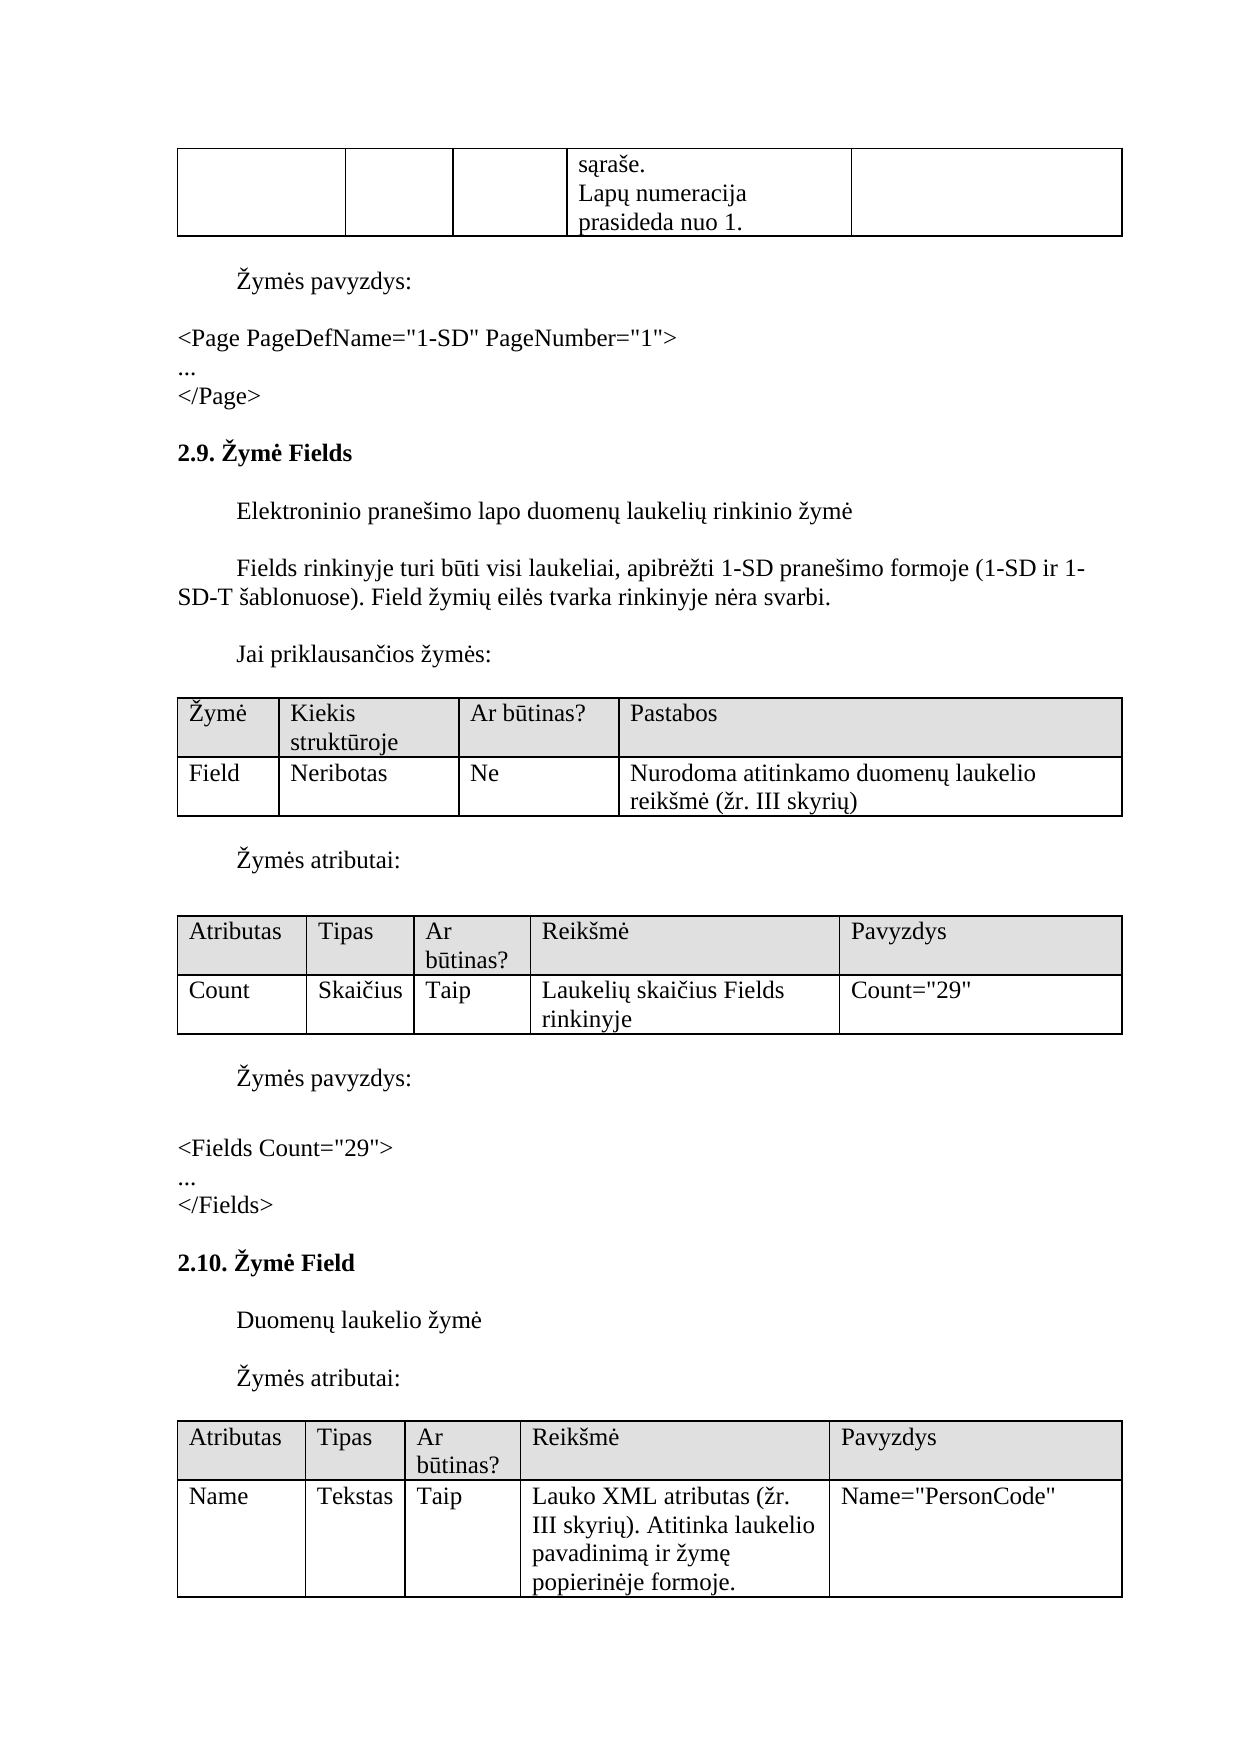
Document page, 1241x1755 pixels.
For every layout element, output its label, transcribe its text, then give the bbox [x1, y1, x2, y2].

table_header Pavyzdys [830, 1422, 1121, 1479]
text </Page> [177, 381, 1122, 409]
table_cell Name [178, 1481, 305, 1596]
table_header Ar būtinas? [406, 1422, 520, 1479]
table_cell Field [178, 758, 278, 815]
text </Fields> [177, 1190, 1122, 1219]
table_cell Count="29" [840, 976, 1121, 1033]
table_cell [454, 149, 566, 235]
table_cell [346, 149, 452, 235]
table_cell Taip [415, 976, 530, 1033]
table_header Atributas [178, 1422, 305, 1479]
table_header Kiekis struktūroje [280, 699, 458, 756]
text <Page PageDefName="1-SD" PageNumber="1"> [177, 323, 1122, 352]
table_cell Count [178, 976, 306, 1033]
table_header Reikšmė [521, 1422, 829, 1479]
text 2.9. Žymė Fields [177, 438, 1122, 467]
table_header Reikšmė [531, 917, 839, 974]
table_header Ar būtinas? [460, 699, 618, 756]
text Žymės pavyzdys: [177, 1063, 1122, 1092]
table_header Tipas [307, 917, 413, 974]
table_header Pastabos [620, 699, 1121, 756]
table_cell Ne [460, 758, 618, 815]
table_cell Taip [406, 1481, 520, 1596]
text Elektroninio pranešimo lapo duomenų laukelių rinkinio žymė [177, 496, 1122, 524]
table_header Ar būtinas? [415, 917, 530, 974]
table_cell Neribotas [280, 758, 458, 815]
text ... [177, 352, 1122, 381]
table_cell Nurodoma atitinkamo duomenų laukelio reikšmė (žr. III skyrių) [620, 758, 1121, 815]
text <Fields Count="29"> [177, 1133, 1122, 1162]
table_cell Lauko XML atributas (žr. III skyrių). Atitinka laukelio pavadinimą ir žymę popierinėje formoje. [521, 1481, 829, 1596]
text Jai priklausančios žymės: [177, 639, 1122, 668]
table_cell Name="PersonCode" [830, 1481, 1121, 1596]
text 2.10. Žymė Field [177, 1248, 1122, 1277]
table_header Pavyzdys [840, 917, 1121, 974]
text Žymės atributai: [177, 1363, 1122, 1392]
text Žymės pavyzdys: [177, 266, 1122, 294]
text Žymės atributai: [177, 845, 1122, 874]
text Duomenų laukelio žymė [177, 1305, 1122, 1334]
text Fields rinkinyje turi būti visi laukeliai, apibrėžti 1-SD pranešimo formoje (1-SD ir 1-SD-T šablonuose). Field žymių eilės tvarka rinkinyje nėra svarbi. [177, 553, 1122, 611]
table_header Žymė [178, 699, 278, 756]
table_header Tipas [306, 1422, 404, 1479]
table_header Atributas [178, 917, 306, 974]
text ... [177, 1162, 1122, 1190]
table_cell Skaičius [307, 976, 413, 1033]
table_cell Laukelių skaičius Fields rinkinyje [531, 976, 839, 1033]
table_cell [852, 149, 1121, 235]
table_cell sąraše. Lapų numeracija prasideda nuo 1. [568, 149, 851, 235]
table_cell Tekstas [306, 1481, 404, 1596]
table_cell [178, 149, 345, 235]
